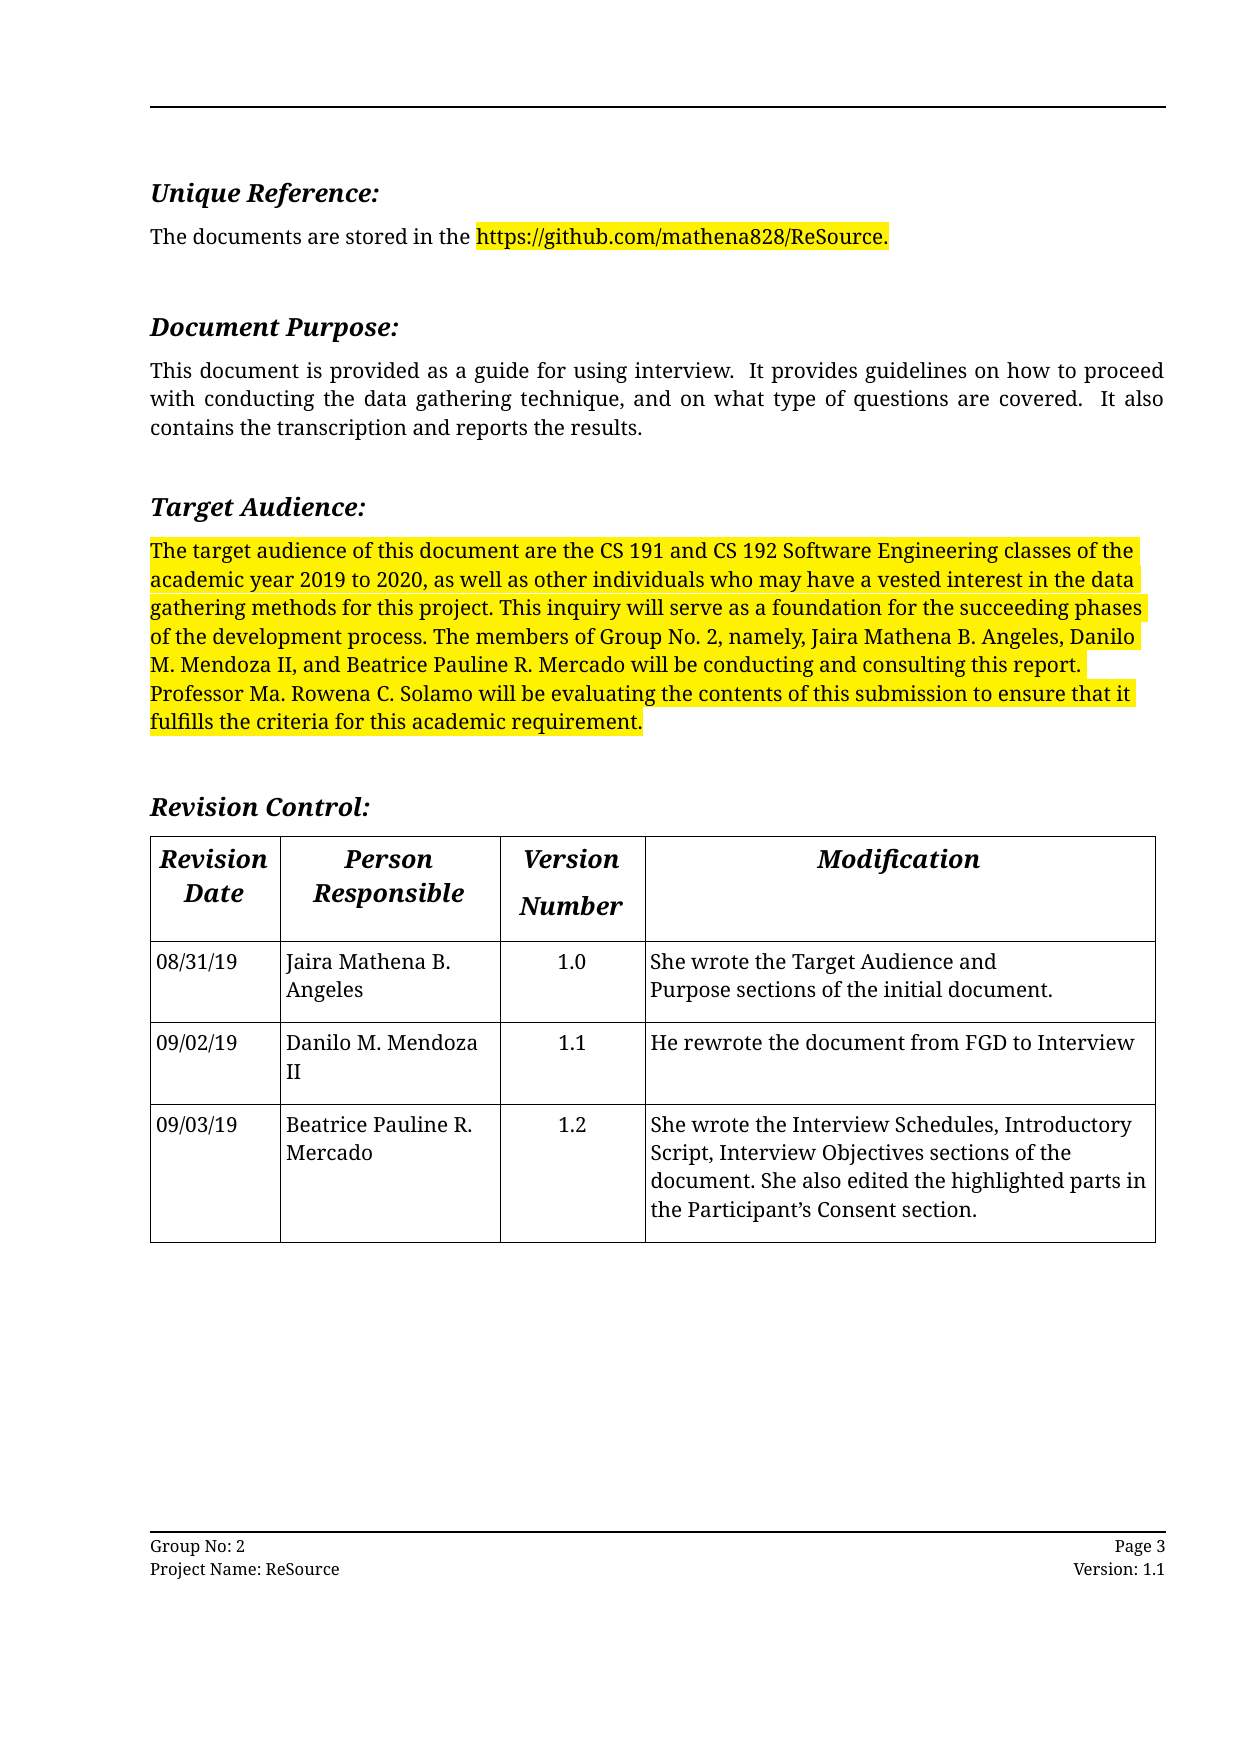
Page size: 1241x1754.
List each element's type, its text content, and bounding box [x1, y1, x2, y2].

table_cell 08/31/19 [151, 942, 280, 1022]
subtitle Revision Control: [150, 789, 1166, 823]
table_cell 09/02/19 [151, 1023, 280, 1103]
table_cell He rewrote the document from FGD to Interview [646, 1023, 1155, 1103]
table_header Revision Date [151, 837, 280, 941]
table_cell 1.0 [501, 942, 645, 1022]
subtitle Unique Reference: [150, 175, 1166, 209]
table_header Modification [646, 837, 1155, 941]
table_cell Danilo M. Mendoza II [281, 1023, 500, 1103]
table_cell Beatrice Pauline R. Mercado [281, 1105, 500, 1242]
table_cell 09/03/19 [151, 1105, 280, 1242]
table_cell 1.1 [501, 1023, 645, 1103]
text This document is provided as a guide for using interview. It provides guidelines on how to proceed with conducting the data gathering technique, and on what type of questions are covered. It also contains the transcription and reports the results. [150, 356, 1166, 441]
subtitle The documents are stored in the https://github.com/mathena828/ReSource. [150, 222, 1166, 250]
subtitle The target audience of this document are the CS 191 and CS 192 Software Engineering classes of the academic year 2019 to 2020, as well as other individuals who may have a vested interest in the data gathering methods for this project. This inquiry will serve as a foundation for the succeeding phases of the development process. The members of Group No. 2, namely, Jaira Mathena B. Angeles, Danilo M. Mendoza II, and Beatrice Pauline R. Mercado will be conducting and consulting this report. Professor Ma. Rowena C. Solamo will be evaluating the contents of this submission to ensure that it fulfills the criteria for this academic requirement. [150, 537, 1166, 736]
subtitle Target Audience: [150, 490, 1166, 524]
table_cell She wrote the Target Audience and Purpose sections of the initial document. [646, 942, 1155, 1022]
subtitle Document Purpose: [150, 309, 1166, 343]
table_cell She wrote the Interview Schedules, Introductory Script, Interview Objectives sections of the document. She also edited the highlighted parts in the Participant’s Consent section. [646, 1105, 1155, 1242]
table_header Person Responsible [281, 837, 500, 941]
table_cell 1.2 [501, 1105, 645, 1242]
table_header Version Number [501, 837, 645, 941]
table_cell Jaira Mathena B. Angeles [281, 942, 500, 1022]
